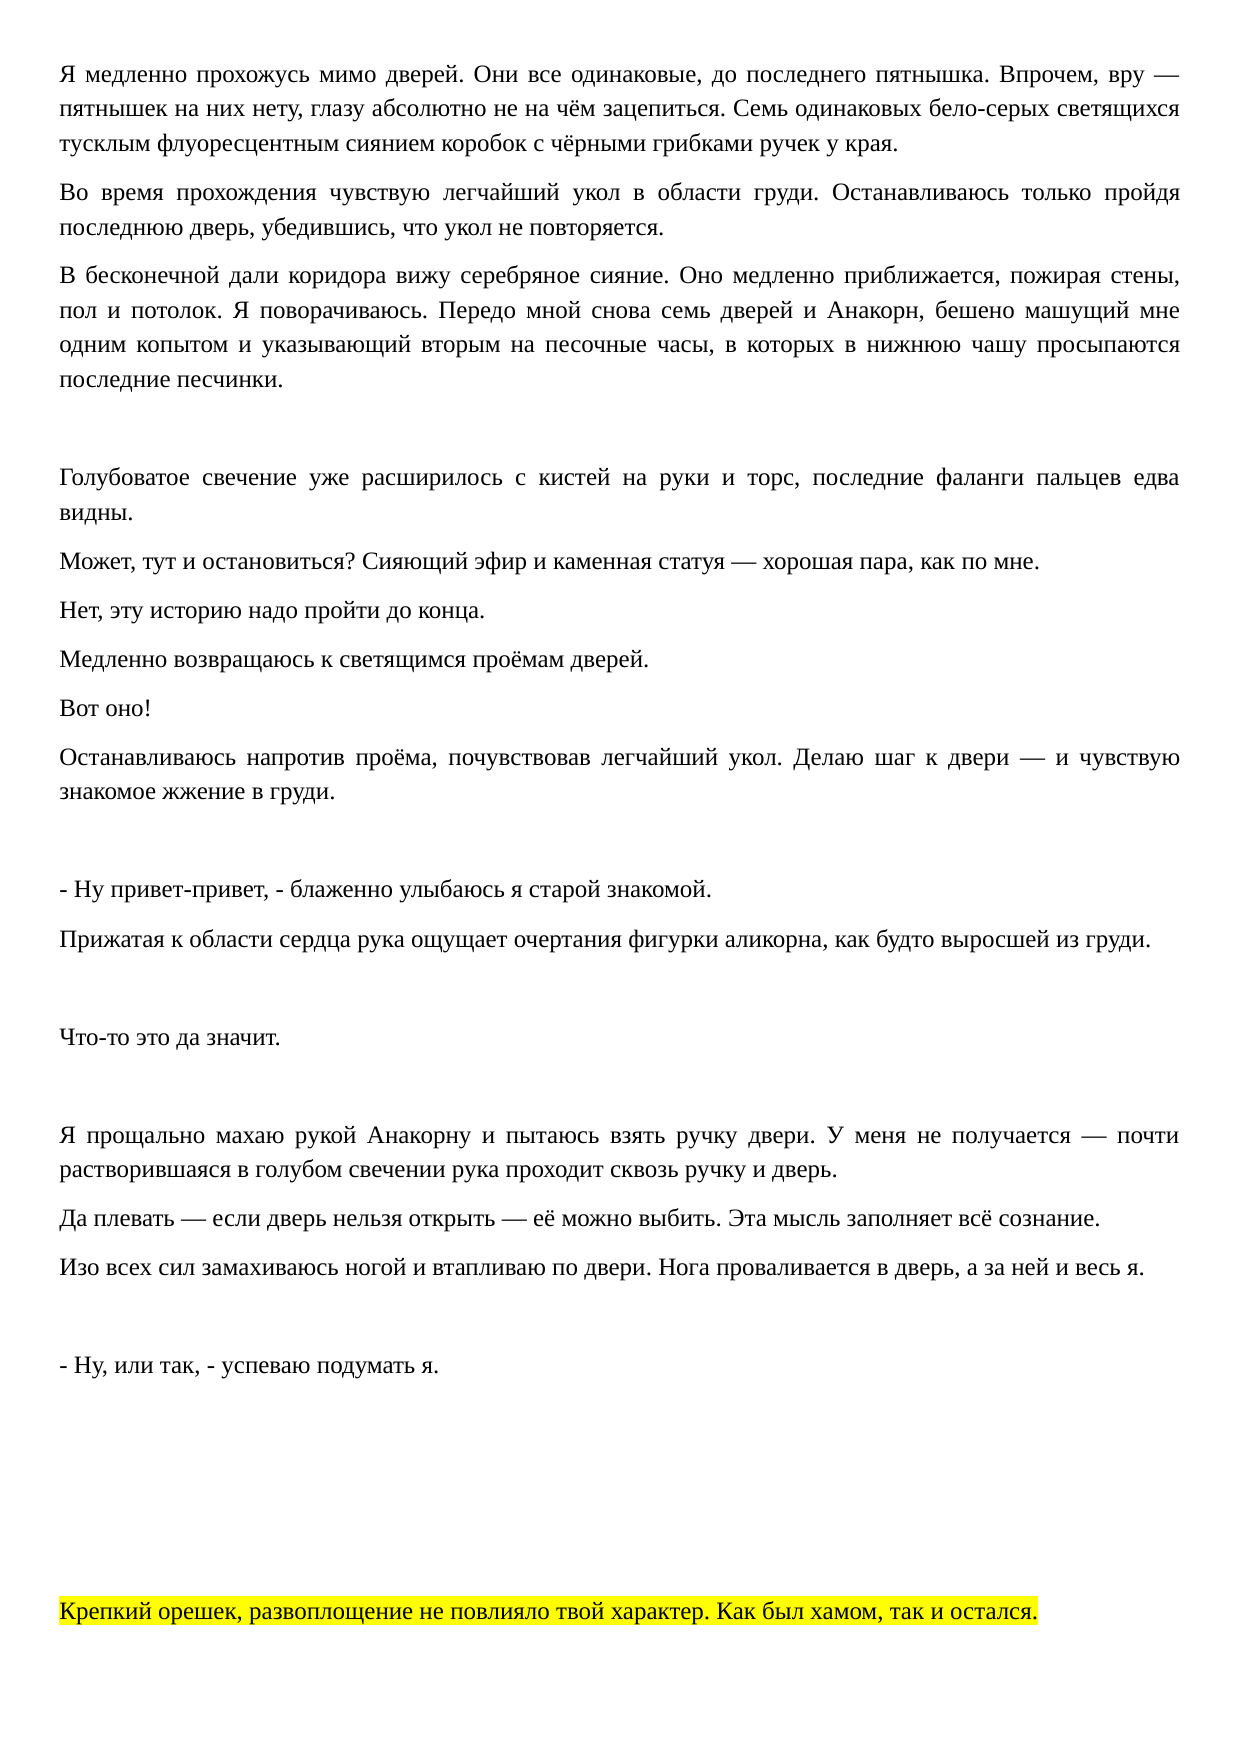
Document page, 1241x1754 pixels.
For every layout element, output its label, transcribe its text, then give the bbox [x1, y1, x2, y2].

text - Ну привет-привет, - блаженно улыбаюсь я старой знакомой. [59, 874, 1181, 903]
text В бесконечной дали коридора вижу серебряное сияние. Оно медленно приближается, пожирая стены, пол и потолок. Я поворачиваюсь. Передо мной снова семь дверей и Анакорн, бешено машущий мне одним копытом и указывающий вторым на песочные часы, в которых в нижнюю чашу просыпаются последние песчинки. [59, 261, 1181, 393]
text Крепкий орешек, развоплощение не повлияло твой характер. Как был хамом, так и остался. [59, 1596, 1181, 1625]
text Нет, эту историю надо пройти до конца. [59, 595, 1181, 623]
text Медленно возвращаюсь к светящимся проёмам дверей. [59, 644, 1181, 673]
text Останавливаюсь напротив проёма, почувствовав легчайший укол. Делаю шаг к двери — и чувствую знакомое жжение в груди. [59, 742, 1181, 805]
text Может, тут и остановиться? Сияющий эфир и каменная статуя — хорошая пара, как по мне. [59, 546, 1181, 574]
text - Ну, или так, - успеваю подумать я. [59, 1351, 1181, 1379]
text Прижатая к области сердца рука ощущает очертания фигурки аликорна, как будто выросшей из груди. [59, 924, 1181, 952]
text Что-то это да значит. [59, 1022, 1181, 1051]
text Я прощально махаю рукой Анакорну и пытаюсь взять ручку двери. У меня не получается — почти растворившаяся в голубом свечении рука проходит сквозь ручку и дверь. [59, 1120, 1181, 1183]
text Я медленно прохожусь мимо дверей. Они все одинаковые, до последнего пятнышка. Впрочем, вру — пятнышек на них нету, глазу абсолютно не на чём зацепиться. Семь одинаковых бело-серых светящихся тусклым флуоресцентным сиянием коробок с чёрными грибками ручек у края. [59, 59, 1181, 157]
text Вот оно! [59, 693, 1181, 722]
text Да плевать — если дверь нельзя открыть — её можно выбить. Эта мысль заполняет всё сознание. [59, 1203, 1181, 1232]
text Голубоватое свечение уже расширилось с кистей на руки и торс, последние фаланги пальцев едва видны. [59, 462, 1181, 525]
text Во время прохождения чувствую легчайший укол в области груди. Останавливаюсь только пройдя последнюю дверь, убедившись, что укол не повторяется. [59, 177, 1181, 240]
text Изо всех сил замахиваюсь ногой и втапливаю по двери. Нога проваливается в дверь, а за ней и весь я. [59, 1252, 1181, 1281]
